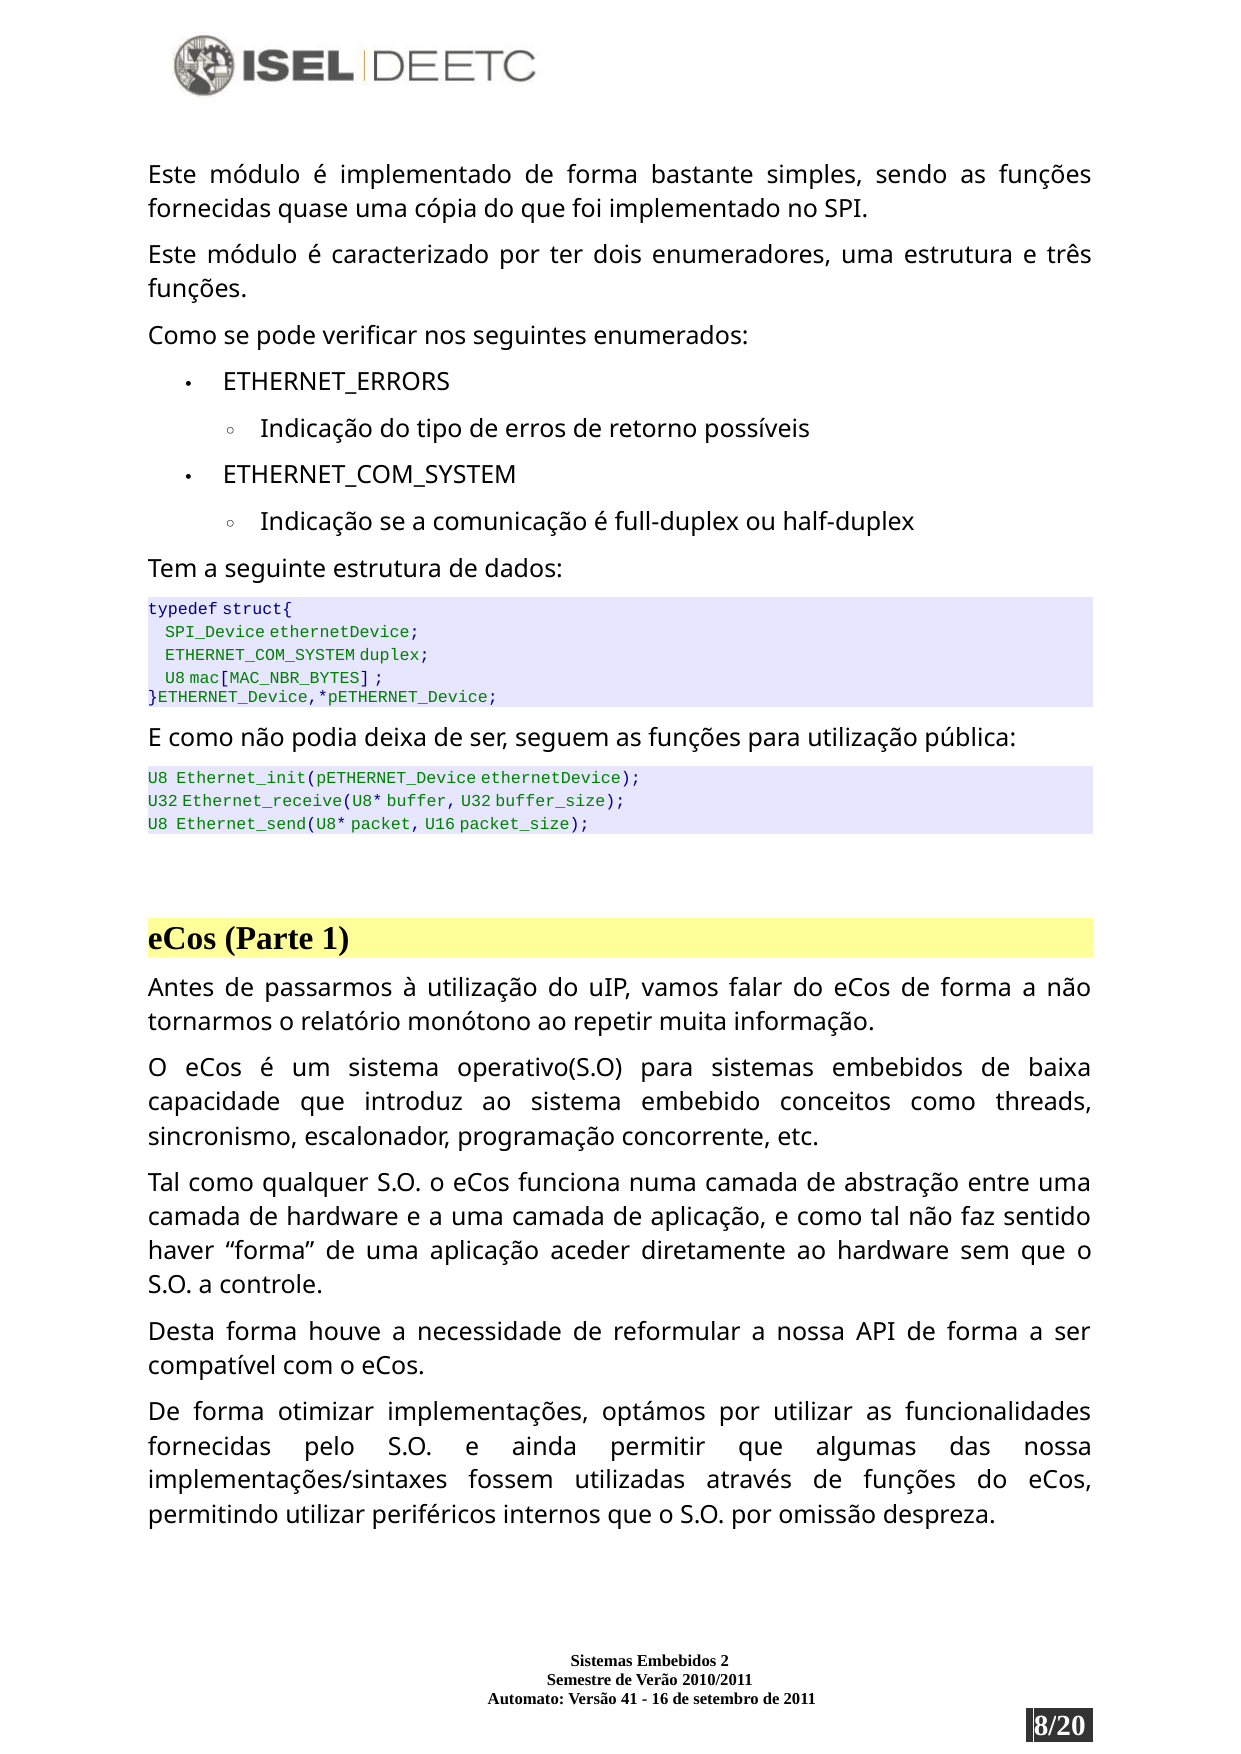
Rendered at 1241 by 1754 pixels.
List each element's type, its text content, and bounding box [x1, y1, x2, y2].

picture [164, 20, 566, 121]
text Desta forma houve a necessidade de reformular a nossa API de forma a ser compatível com o eCos. [148, 1313, 1093, 1382]
list ETHERNET_ERRORS [185, 364, 1093, 398]
text Tem a seguinte estrutura de dados: [148, 550, 1093, 584]
text typedef struct{ SPI_Device ethernetDevice; ETHERNET_COM_SYSTEM duplex; U8 mac[MAC_NBR_BYTES] ; }ETHERNET_Device,*pETHERNET_Device; [148, 597, 1093, 707]
list Indicação do tipo de erros de retorno possíveis [223, 411, 1093, 445]
text Tal como qualquer S.O. o eCos funciona numa camada de abstração entre uma camada de hardware e a uma camada de aplicação, e como tal não faz sentido haver “forma” de uma aplicação aceder diretamente ao hardware sem que o S.O. a controle. [148, 1165, 1093, 1301]
text E como não podia deixa de ser, seguem as funções para utilização pública: [148, 719, 1093, 753]
text Este módulo é caracterizado por ter dois enumeradores, uma estrutura e três funções. [148, 237, 1093, 305]
text Este módulo é implementado de forma bastante simples, sendo as funções fornecidas quase uma cópia do que foi implementado no SPI. [148, 156, 1093, 224]
list Indicação se a comunicação é full-duplex ou half-duplex [223, 504, 1093, 538]
list ETHERNET_COM_SYSTEM [185, 457, 1093, 491]
text Antes de passarmos à utilização do uIP, vamos falar do eCos de forma a não tornarmos o relatório monótono ao repetir muita informação. [148, 969, 1093, 1037]
text U8 Ethernet_init(pETHERNET_Device ethernetDevice); U32 Ethernet_receive(U8* buffer, U32 buffer_size); U8 Ethernet_send(U8* packet, U16 packet_size); [148, 766, 1093, 834]
text De forma otimizar implementações, optámos por utilizar as funcionalidades fornecidas pelo S.O. e ainda permitir que algumas das nossa implementações/sintaxes fossem utilizadas através de funções do eCos, permitindo utilizar periféricos internos que o S.O. por omissão despreza. [148, 1394, 1093, 1530]
subtitle eCos (Parte 1) [148, 918, 1093, 957]
text Como se pode verificar nos seguintes enumerados: [148, 317, 1093, 352]
text O eCos é um sistema operativo(S.O) para sistemas embebidos de baixa capacidade que introduz ao sistema embebido conceitos como threads, sincronismo, escalonador, programação concorrente, etc. [148, 1050, 1093, 1152]
